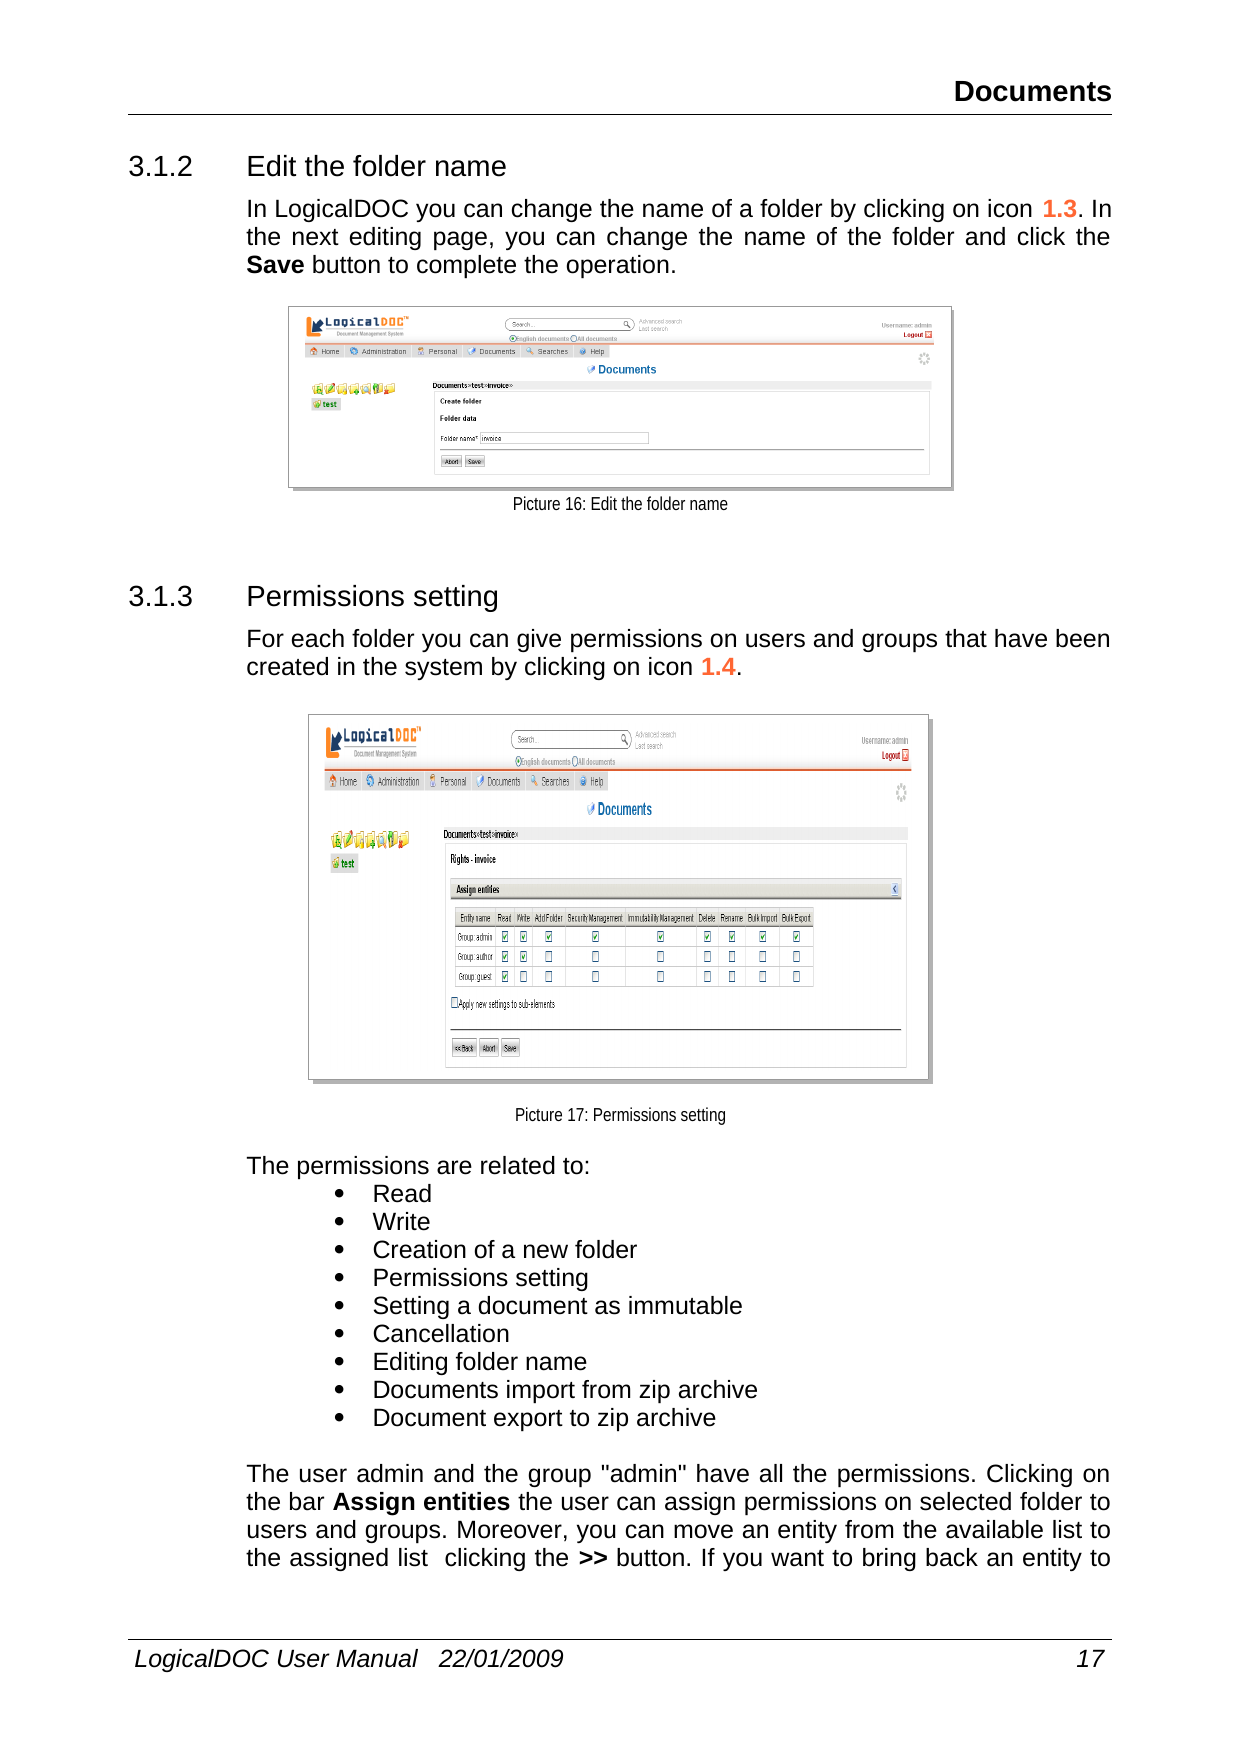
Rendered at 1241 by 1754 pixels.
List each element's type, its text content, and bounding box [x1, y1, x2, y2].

text Picture 16: Edit the folder name [288, 488, 952, 514]
text The user admin and the group "admin" have all the permissions. Clicking on the bar Assign entities the user can assign permissions on selected folder to users and groups. Moreover, you can move an entity from the available list to the assigned list clicking the >> button. If you want to bring back an entity to [246, 1460, 1112, 1572]
list Cancellation [335, 1320, 1112, 1348]
subtitle Permissions setting [128, 580, 1112, 612]
list Editing folder name [335, 1348, 1112, 1376]
text In LogicalDOC you can change the name of a folder by clicking on icon 1.3. In the next editing page, you can change the name of the folder and click the Save button to complete the operation. [246, 195, 1112, 279]
text Picture 17: Permissions setting [297, 1103, 943, 1126]
list Creation of a new folder [335, 1236, 1112, 1264]
list Permissions setting [335, 1264, 1112, 1292]
text For each folder you can give permissions on users and groups that have been created in the system by clicking on icon 1.4. [246, 625, 1112, 681]
list Setting a document as immutable [335, 1292, 1112, 1320]
list Documents import from zip archive [335, 1376, 1112, 1404]
list Read [335, 1180, 1112, 1208]
picture [324, 723, 912, 1071]
text The permissions are related to: [246, 681, 1112, 1180]
list Write [335, 1208, 1112, 1236]
list Document export to zip archive [335, 1404, 1112, 1432]
picture [305, 314, 934, 478]
subtitle Edit the folder name [128, 150, 1112, 183]
